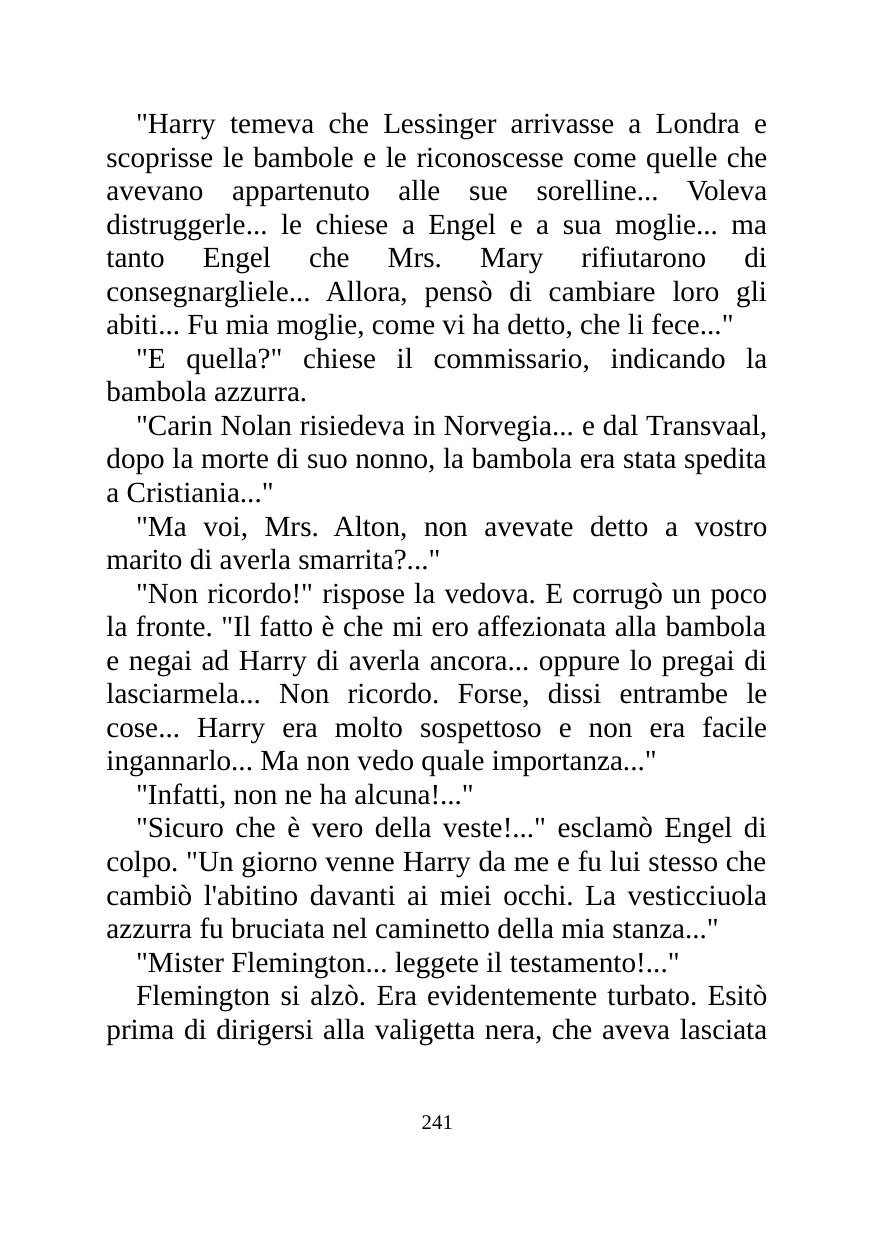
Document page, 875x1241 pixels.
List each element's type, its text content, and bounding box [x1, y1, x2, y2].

text "Non ricordo!" rispose la vedova. E corrugò un poco la fronte. "Il fatto è che mi ero affezionata alla bambola e negai ad Harry di averla ancora... oppure lo pregai di lasciarmela... Non ricordo. Forse, dissi entrambe le cose... Harry era molto sospettoso e non era facile ingannarlo... Ma non vedo quale importanza..." [106, 576, 768, 777]
text "Harry temeva che Lessinger arrivasse a Londra e scoprisse le bambole e le riconoscesse come quelle che avevano appartenuto alle sue sorelline... Voleva distruggerle... le chiese a Engel e a sua moglie... ma tanto Engel che Mrs. Mary rifiutarono di consegnargliele... Allora, pensò di cambiare loro gli abiti... Fu mia moglie, come vi ha detto, che li fece..." [106, 106, 768, 341]
text "Ma voi, Mrs. Alton, non avevate detto a vostro marito di averla smarrita?..." [106, 509, 768, 576]
text "Infatti, non ne ha alcuna!..." [106, 777, 768, 811]
text Flemington si alzò. Era evidentemente turbato. Esitò prima di dirigersi alla valigetta nera, che aveva lasciata [106, 978, 768, 1045]
text "Mister Flemington... leggete il testamento!..." [106, 945, 768, 978]
text "E quella?" chiese il commissario, indicando la bambola azzurra. [106, 341, 768, 408]
text "Carin Nolan risiedeva in Norvegia... e dal Transvaal, dopo la morte di suo nonno, la bambola era stata spedita a Cristiania..." [106, 408, 768, 509]
text "Sicuro che è vero della veste!..." esclamò Engel di colpo. "Un giorno venne Harry da me e fu lui stesso che cambiò l'abitino davanti ai miei occhi. La vesticciuola azzurra fu bruciata nel caminetto della mia stanza..." [106, 811, 768, 945]
